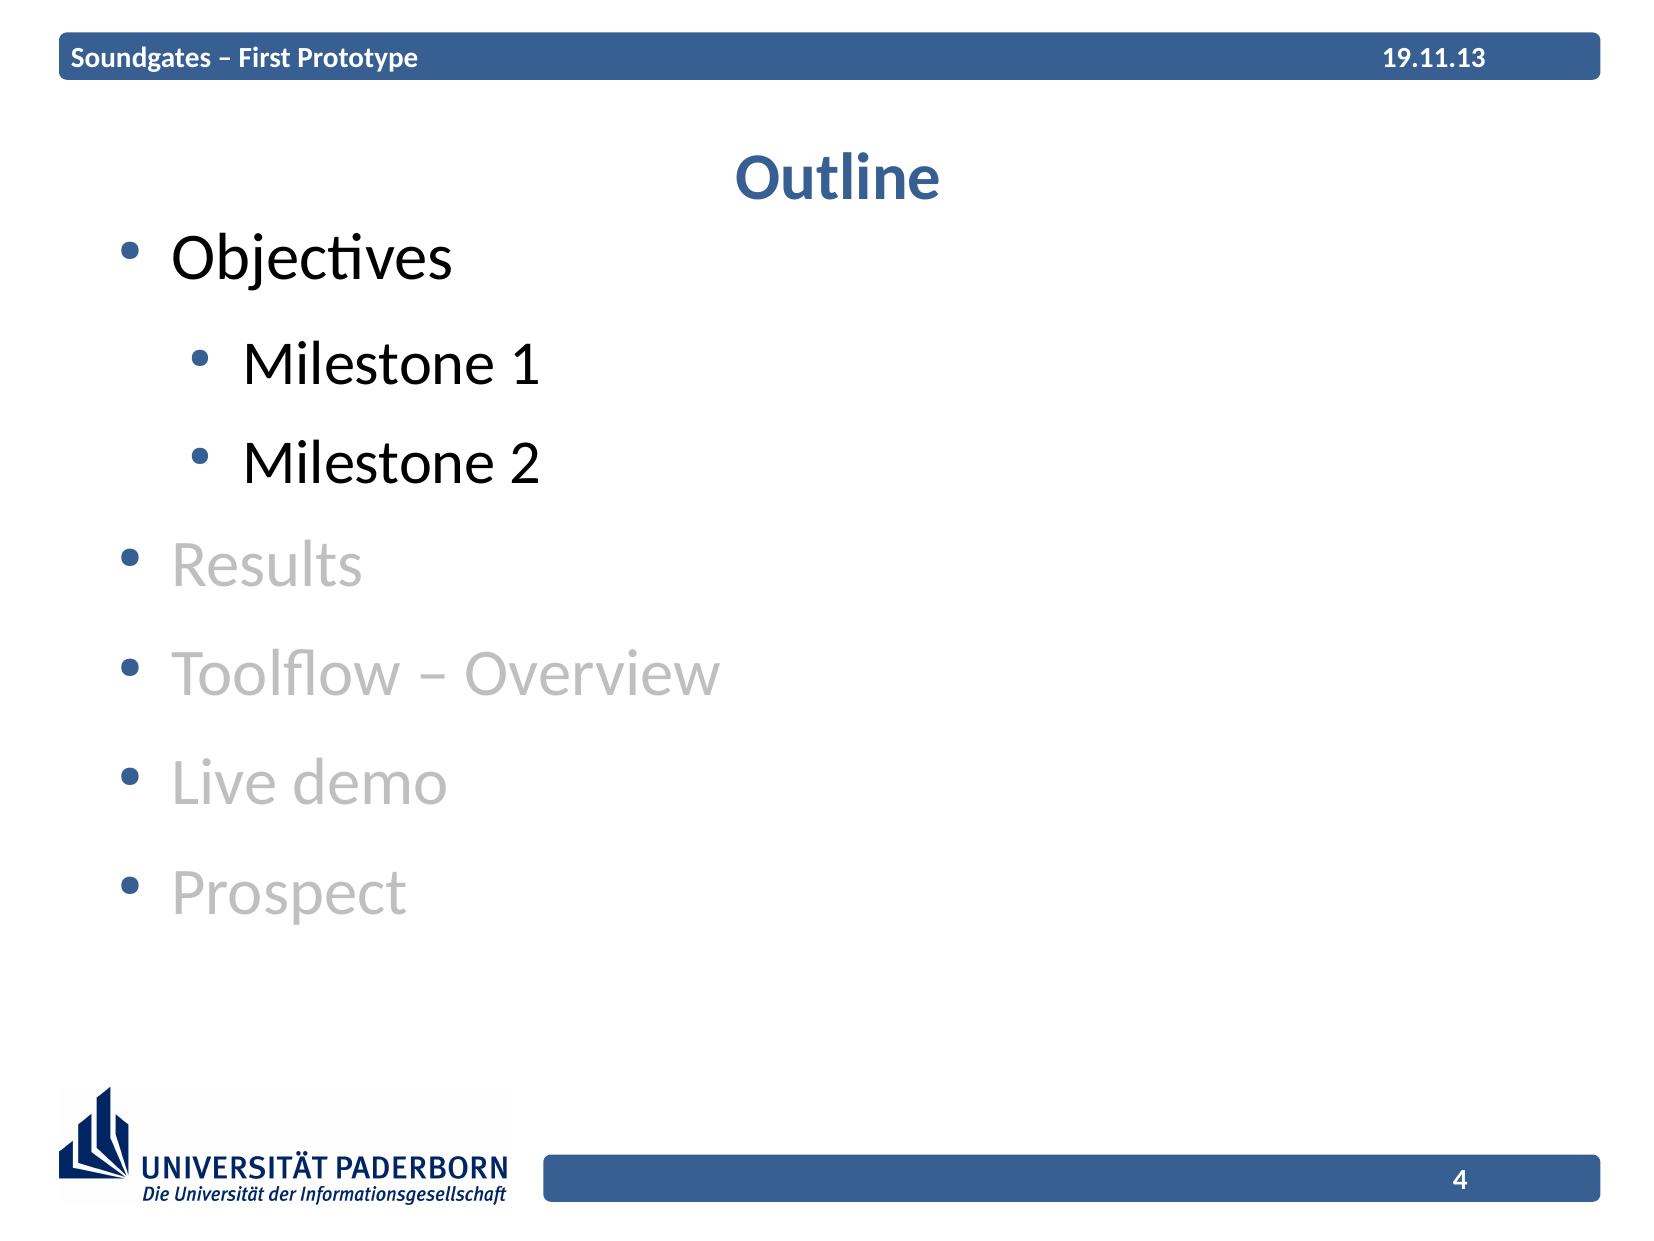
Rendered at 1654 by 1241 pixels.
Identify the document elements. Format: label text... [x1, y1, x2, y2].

text_box Soundgates – First Prototype [70, 32, 1359, 80]
list Objectives Milestone 1 Milestone 2 Results Toolflow – Overview Live demo Prospect [82, 212, 1595, 1193]
picture [59, 1086, 507, 1205]
text_box [1452, 1193, 1583, 1202]
title Outline [82, 121, 1595, 212]
text_box 19.11.13 [1381, 32, 1583, 80]
